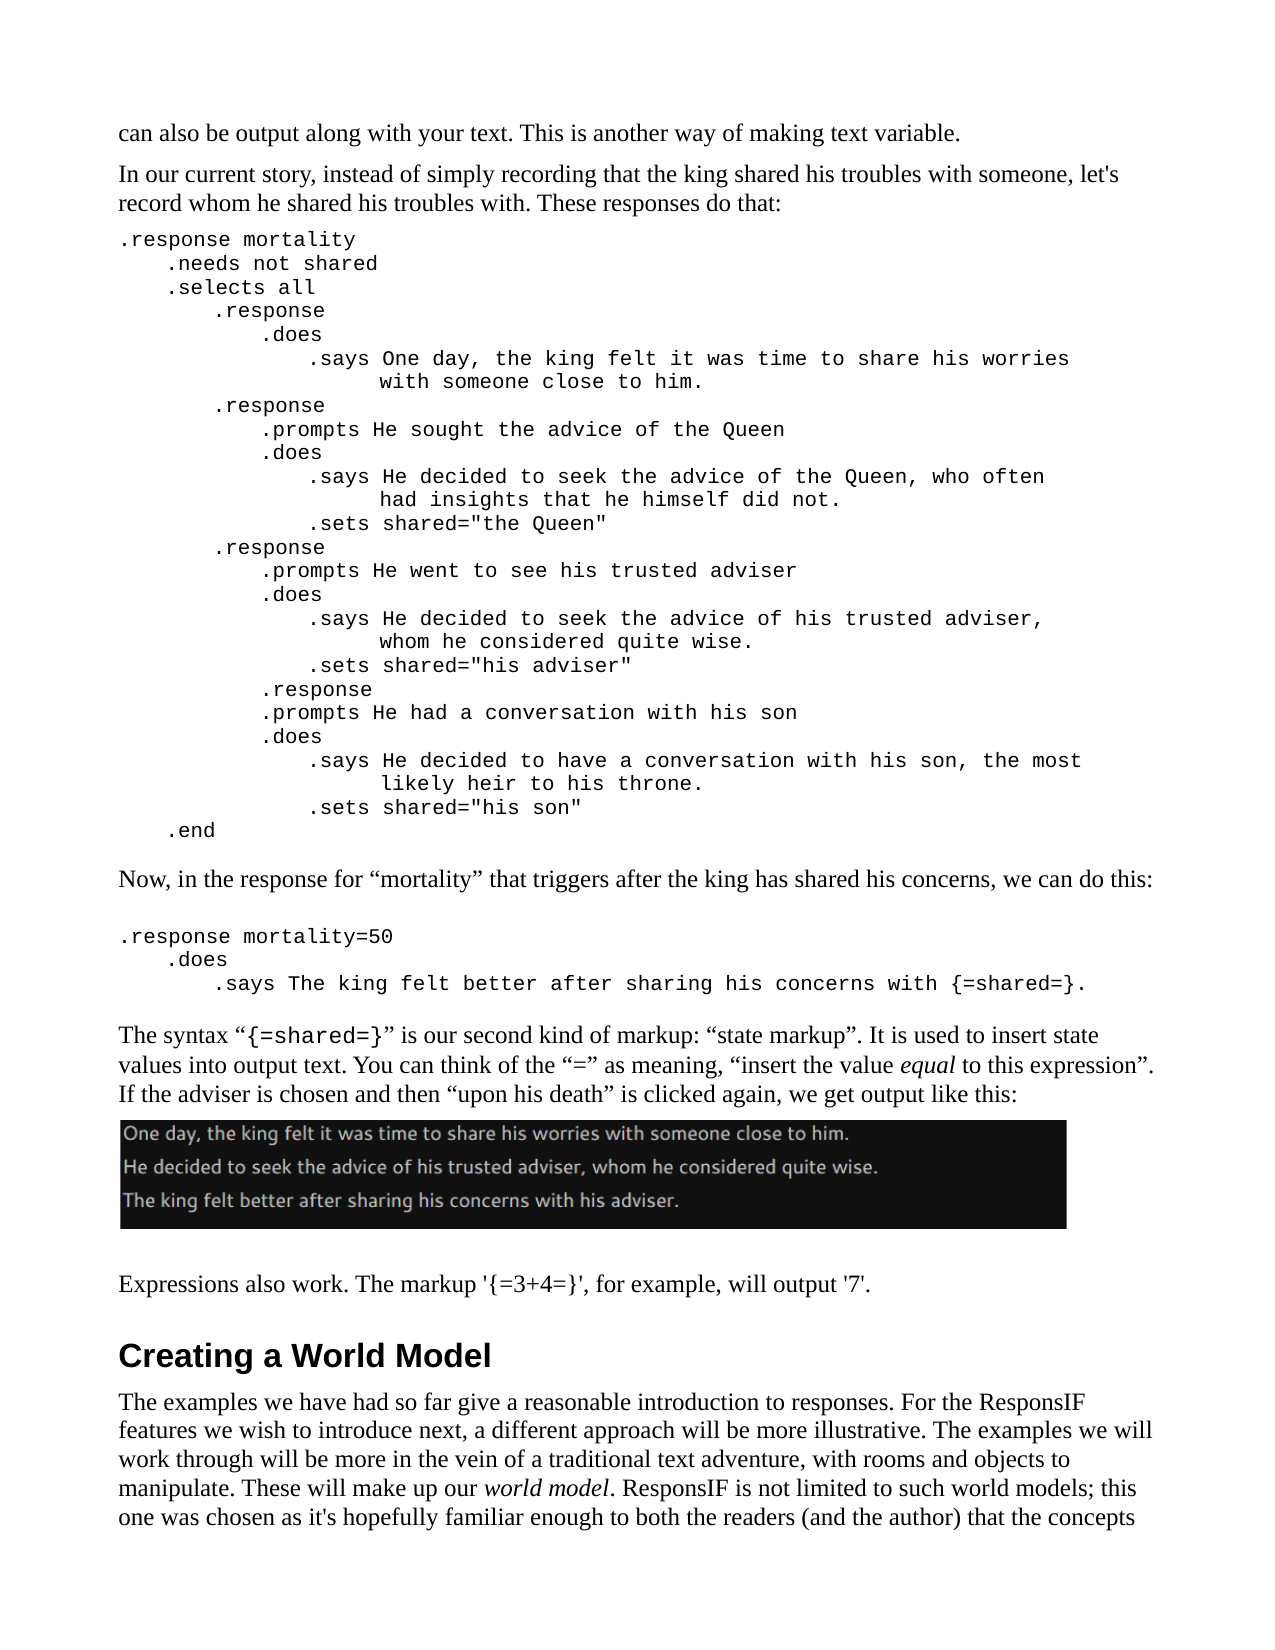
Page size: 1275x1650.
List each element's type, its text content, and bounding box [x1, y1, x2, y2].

text .does [118, 949, 1157, 973]
text had insights that he himself did not. [118, 489, 1157, 513]
text .prompts He had a conversation with his son [118, 702, 1157, 726]
text .does [118, 324, 1157, 348]
text .does [118, 442, 1157, 466]
text .says The king felt better after sharing his concerns with {=shared=}. [118, 973, 1157, 997]
text .says He decided to seek the advice of his trusted adviser, [118, 608, 1157, 631]
text .response mortality [118, 229, 1157, 253]
text .response [118, 395, 1157, 418]
text with someone close to him. [118, 371, 1157, 395]
subtitle Creating a World Model [118, 1336, 1157, 1374]
text .response [118, 679, 1157, 702]
text likely heir to his throne. [118, 773, 1157, 797]
text .says He decided to seek the advice of the Queen, who often [118, 466, 1157, 489]
text .prompts He sought the advice of the Queen [118, 418, 1157, 442]
text .says He decided to have a conversation with his son, the most [118, 749, 1157, 773]
text can also be output along with your text. This is another way of making text variable. [118, 118, 1157, 147]
picture [120, 1120, 1067, 1229]
text .says One day, the king felt it was time to share his worries [118, 348, 1157, 371]
text .response [118, 300, 1157, 324]
text whom he considered quite wise. [118, 631, 1157, 655]
text The syntax “{=shared=}” is our second kind of markup: “state markup”. It is used to insert state values into output text. You can think of the “=” as meaning, “insert the value equal to this expression”. If the adviser is chosen and then “upon his death” is clicked again, we get output like this: [118, 1020, 1157, 1108]
text .selects all [118, 277, 1157, 300]
text Now, in the response for “mortality” that triggers after the king has shared his concerns, we can do this: [118, 864, 1157, 893]
text In our current story, instead of simply recording that the king shared his troubles with someone, let's record whom he shared his troubles with. These responses do that: [118, 159, 1157, 217]
text .sets shared="his adviser" [118, 655, 1157, 679]
text .sets shared="the Queen" [118, 513, 1157, 537]
text .response [118, 537, 1157, 560]
text .sets shared="his son" [118, 797, 1157, 821]
text .prompts He went to see his trusted adviser [118, 560, 1157, 584]
text .does [118, 584, 1157, 608]
text .end [118, 821, 1157, 844]
text .needs not shared [118, 253, 1157, 277]
text .response mortality=50 [118, 926, 1157, 949]
text .does [118, 726, 1157, 749]
text Expressions also work. The markup '{=3+4=}', for example, will output '7'. [118, 1269, 1157, 1298]
text The examples we have had so far give a reasonable introduction to responses. For the ResponsIF features we wish to introduce next, a different approach will be more illustrative. The examples we will work through will be more in the vein of a traditional text adventure, with rooms and objects to manipulate. These will make up our world model. ResponsIF is not limited to such world models; this one was chosen as it's hopefully familiar enough to both the readers (and the author) that the concepts [118, 1387, 1157, 1531]
